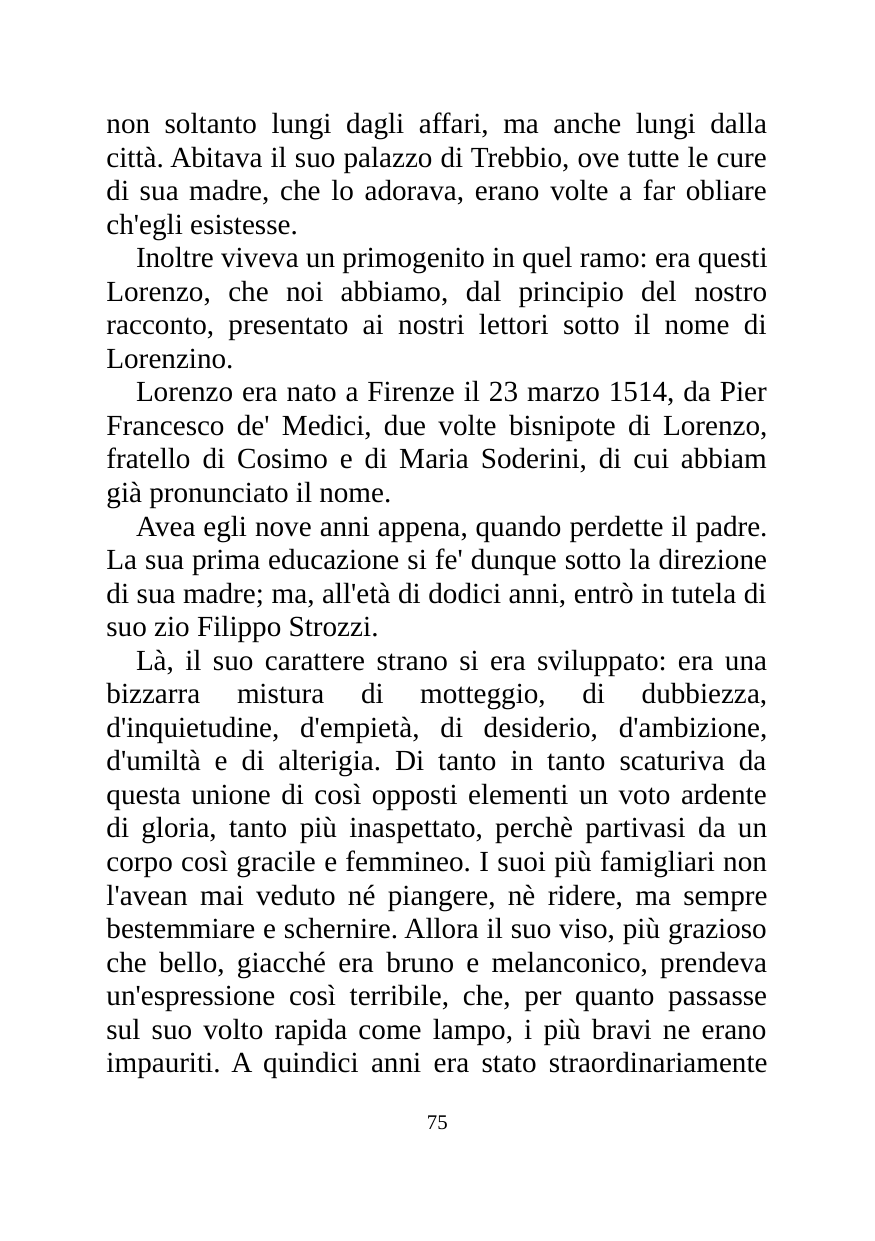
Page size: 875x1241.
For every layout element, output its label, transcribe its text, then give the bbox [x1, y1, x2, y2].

text Là, il suo carattere strano si era sviluppato: era una bizzarra mistura di motteggio, di dubbiezza, d'inquietudine, d'empietà, di desiderio, d'ambizione, d'umiltà e di alterigia. Di tanto in tanto scaturiva da questa unione di così opposti elementi un voto ardente di gloria, tanto più inaspettato, perchè partivasi da un corpo così gracile e femmineo. I suoi più famigliari non l'avean mai veduto né piangere, nè ridere, ma sempre bestemmiare e schernire. Allora il suo viso, più grazioso che bello, giacché era bruno e melanconico, prendeva un'espressione così terribile, che, per quanto passasse sul suo volto rapida come lampo, i più bravi ne erano impauriti. A quindici anni era stato straordinariamente [106, 643, 768, 1079]
text Avea egli nove anni appena, quando perdette il padre. La sua prima educazione si fe' dunque sotto la direzione di sua madre; ma, all'età di dodici anni, entrò in tutela di suo zio Filippo Strozzi. [106, 509, 768, 643]
text Inoltre viveva un primogenito in quel ramo: era questi Lorenzo, che noi abbiamo, dal principio del nostro racconto, presentato ai nostri lettori sotto il nome di Lorenzino. [106, 240, 768, 374]
text non soltanto lungi dagli affari, ma anche lungi dalla città. Abitava il suo palazzo di Trebbio, ove tutte le cure di sua madre, che lo adorava, erano volte a far obliare ch'egli esistesse. [106, 106, 768, 240]
text Lorenzo era nato a Firenze il 23 marzo 1514, da Pier Francesco de' Medici, due volte bisnipote di Lorenzo, fratello di Cosimo e di Maria Soderini, di cui abbiam già pronunciato il nome. [106, 374, 768, 509]
